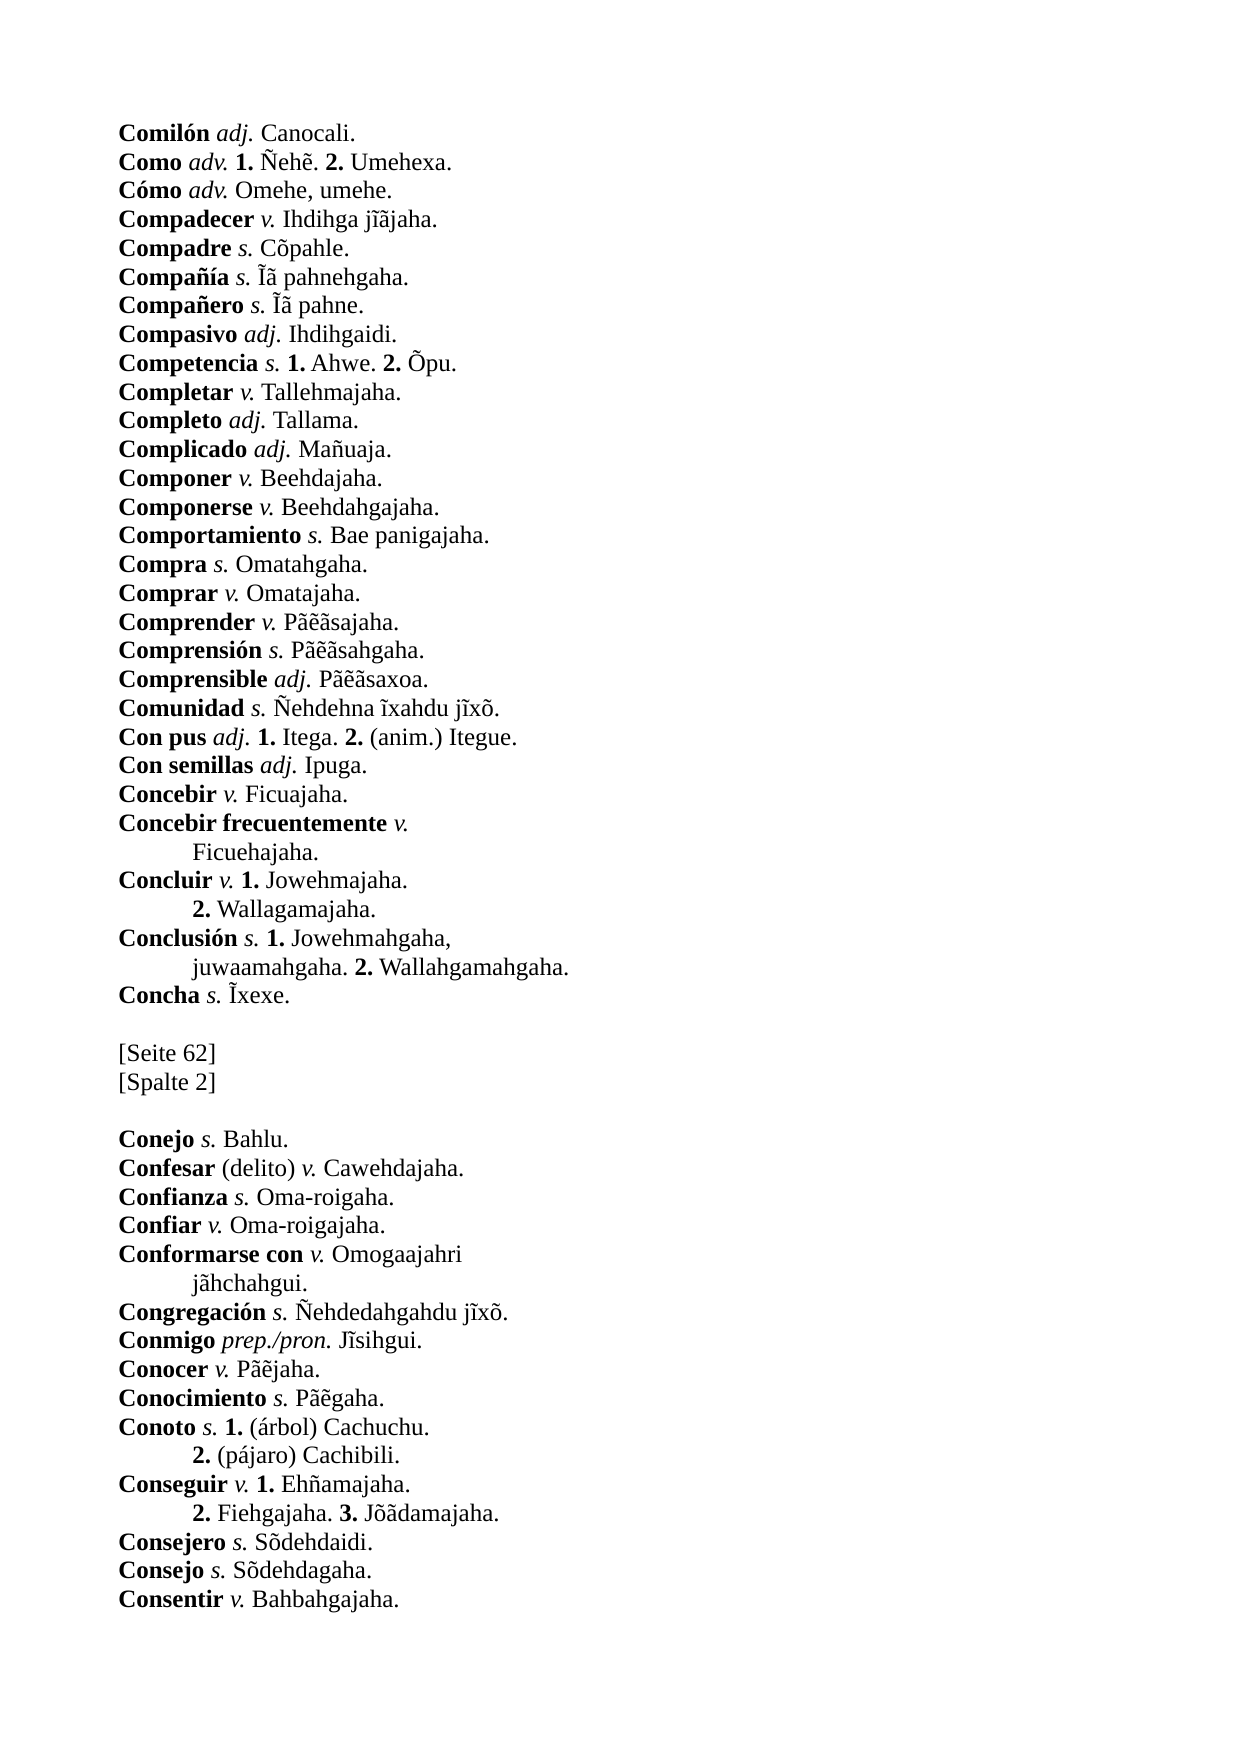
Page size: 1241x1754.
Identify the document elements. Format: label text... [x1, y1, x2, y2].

text Concebir v. Ficuajaha. [118, 779, 1122, 808]
text Conoto s. 1. (árbol) Cachuchu. [118, 1412, 1122, 1441]
text Concha s. Ĩxexe. [118, 981, 1122, 1009]
text Completar v. Tallehmajaha. [118, 377, 1122, 406]
text Comprar v. Omatajaha. [118, 578, 1122, 607]
text Ficuehajaha. [118, 837, 1122, 866]
text Consentir v. Bahbahgajaha. [118, 1584, 1122, 1613]
text Confianza s. Oma-roigaha. [118, 1182, 1122, 1211]
text Conejo s. Bahlu. [118, 1124, 1122, 1153]
text Comportamiento s. Bae panigajaha. [118, 521, 1122, 549]
text juwaamahgaha. 2. Wallahgamahgaha. [118, 952, 1122, 981]
text Concluir v. 1. Jowehmajaha. [118, 866, 1122, 894]
text Como adv. 1. Ñehẽ. 2. Umehexa. [118, 147, 1122, 176]
text Comunidad s. Ñehdehna ĩxahdu jĩxõ. [118, 693, 1122, 722]
text Componer v. Beehdajaha. [118, 463, 1122, 492]
text [Spalte 2] [118, 1067, 1122, 1096]
text Cómo adv. Omehe, umehe. [118, 176, 1122, 204]
text Complicado adj. Mañuaja. [118, 434, 1122, 463]
text Componerse v. Beehdahgajaha. [118, 492, 1122, 521]
text Compadre s. Cõpahle. [118, 233, 1122, 262]
text Compadecer v. Ihdihga jĩãjaha. [118, 204, 1122, 233]
text Comprender v. Pãẽãsajaha. [118, 607, 1122, 636]
text Conocer v. Pãẽjaha. [118, 1354, 1122, 1383]
text Con pus adj. 1. Itega. 2. (anim.) Itegue. [118, 722, 1122, 751]
text Compañero s. Ĩã pahne. [118, 291, 1122, 319]
text Compañía s. Ĩã pahnehgaha. [118, 262, 1122, 291]
text Con semillas adj. Ipuga. [118, 751, 1122, 779]
text Concebir frecuentemente v. [118, 808, 1122, 837]
text Conmigo prep./pron. Jĩsihgui. [118, 1326, 1122, 1354]
text Completo adj. Tallama. [118, 406, 1122, 434]
text Compra s. Omatahgaha. [118, 549, 1122, 578]
text Conseguir v. 1. Ehñamajaha. [118, 1469, 1122, 1498]
text Conocimiento s. Pãẽgaha. [118, 1383, 1122, 1412]
text Consejo s. Sõdehdagaha. [118, 1556, 1122, 1584]
text 2. (pájaro) Cachibili. [118, 1441, 1122, 1469]
text 2. Fiehgajaha. 3. Jõãdamajaha. [118, 1498, 1122, 1527]
text Competencia s. 1. Ahwe. 2. Õpu. [118, 348, 1122, 377]
text Consejero s. Sõdehdaidi. [118, 1527, 1122, 1556]
text Conformarse con v. Omogaajahri [118, 1239, 1122, 1268]
text Comilón adj. Canocali. [118, 118, 1122, 147]
text Conclusión s. 1. Jowehmahgaha, [118, 923, 1122, 952]
text Comprensible adj. Pãẽãsaxoa. [118, 664, 1122, 693]
text Confesar (delito) v. Cawehdajaha. [118, 1153, 1122, 1182]
text Compasivo adj. Ihdihgaidi. [118, 319, 1122, 348]
text [Seite 62] [118, 1038, 1122, 1067]
text Comprensión s. Pãẽãsahgaha. [118, 636, 1122, 664]
text jãhchahgui. [118, 1268, 1122, 1297]
text Confiar v. Oma-roigajaha. [118, 1211, 1122, 1239]
text Congregación s. Ñehdedahgahdu jĩxõ. [118, 1297, 1122, 1326]
text 2. Wallagamajaha. [118, 894, 1122, 923]
